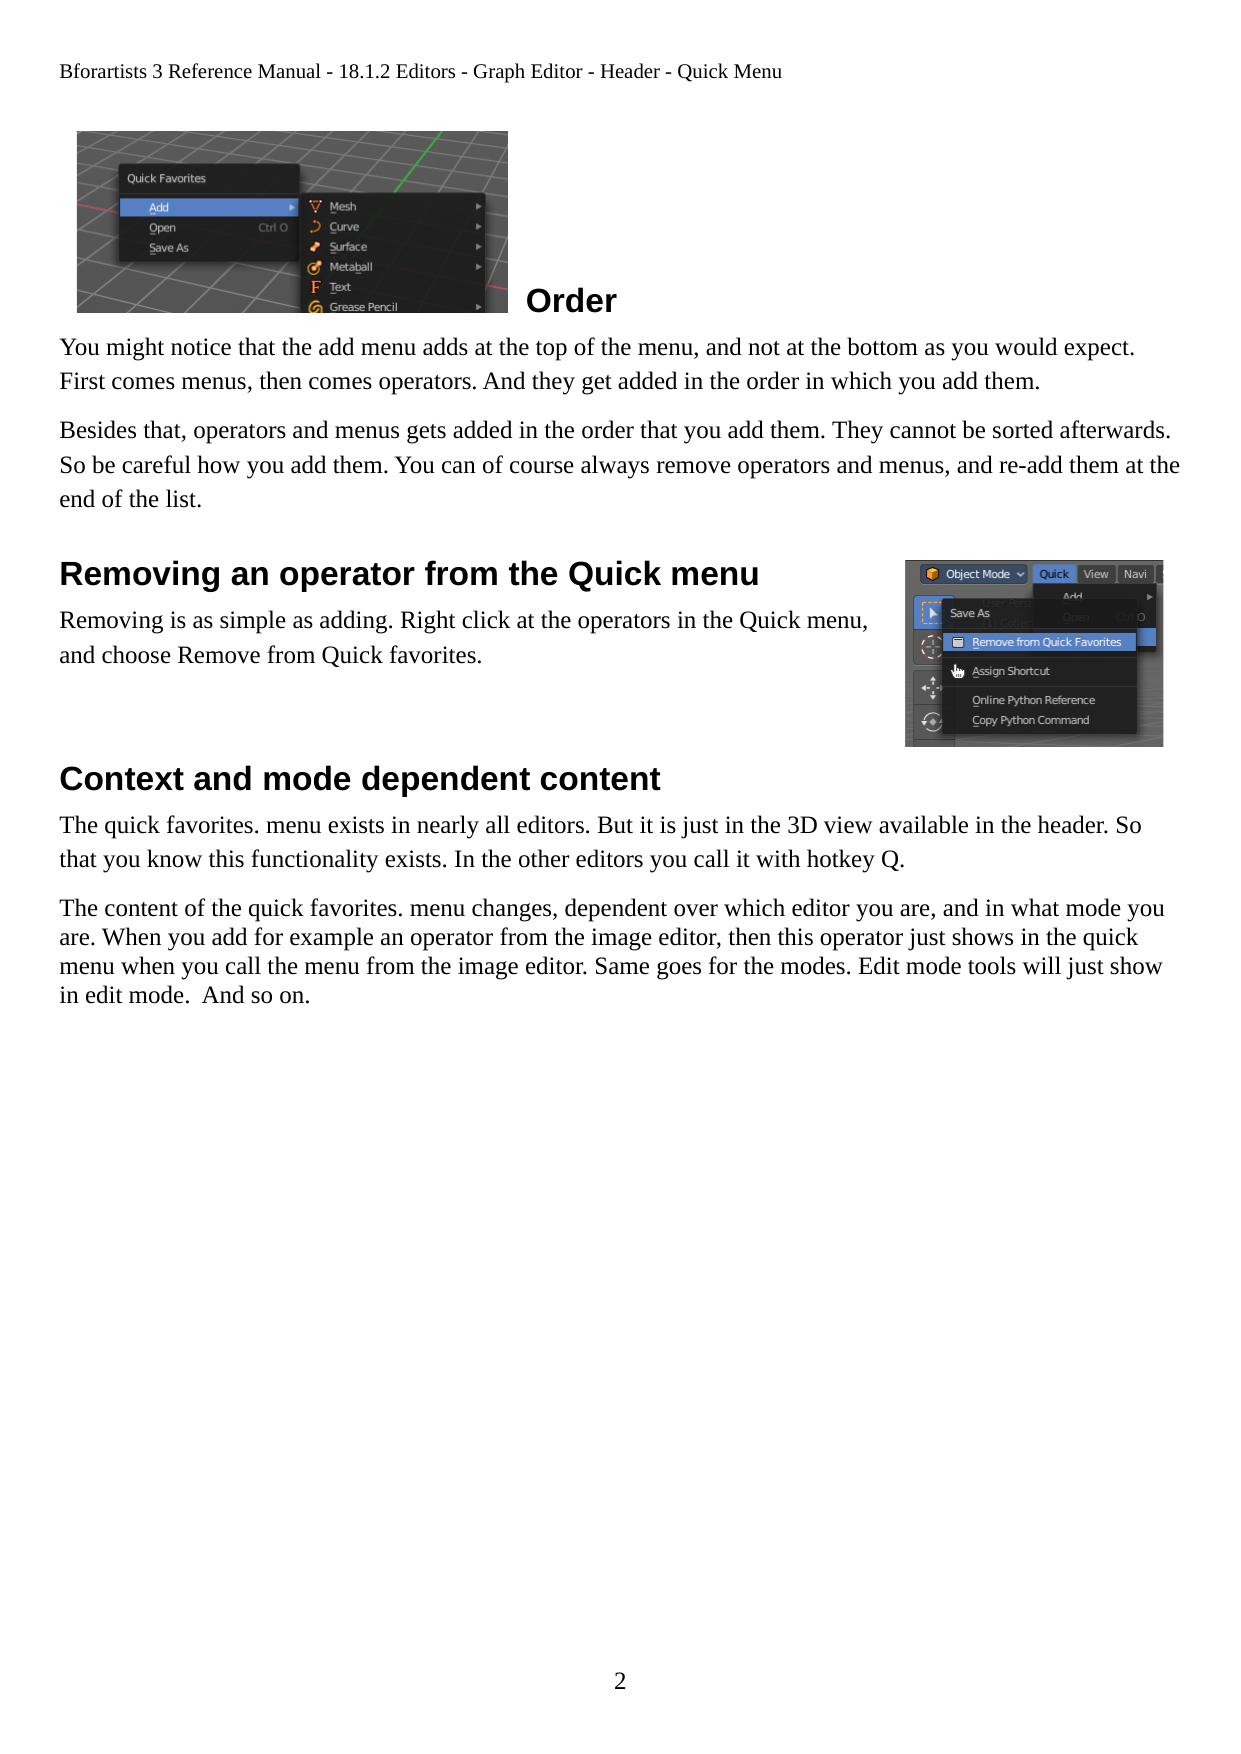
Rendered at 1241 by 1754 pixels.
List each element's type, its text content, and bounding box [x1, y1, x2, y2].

subtitle Context and mode dependent content [59, 759, 1181, 797]
picture [76, 131, 508, 313]
text You might notice that the add menu adds at the top of the menu, and not at the bottom as you would expect. First comes menus, then comes operators. And they get added in the order in which you add them. [59, 332, 1181, 395]
subtitle Order [59, 281, 1181, 319]
text The content of the quick favorites. menu changes, dependent over which editor you are, and in what mode you are. When you add for example an operator from the image editor, then this operator just shows in the quick menu when you call the menu from the image editor. Same goes for the modes. Edit mode tools will just show in edit mode. And so on. [59, 893, 1181, 1008]
subtitle Removing an operator from the Quick menu [59, 554, 1181, 593]
picture [905, 560, 1164, 747]
text Besides that, operators and menus gets added in the order that you add them. They cannot be sorted afterwards. So be careful how you add them. You can of course always remove operators and menus, and re-add them at the end of the list. [59, 415, 1181, 513]
text The quick favorites. menu exists in nearly all editors. But it is just in the 3D view available in the header. So that you know this functionality exists. In the other editors you call it with hotkey Q. [59, 810, 1181, 873]
text Removing is as simple as adding. Right click at the operators in the Quick menu, and choose Remove from Quick favorites. [59, 605, 905, 668]
